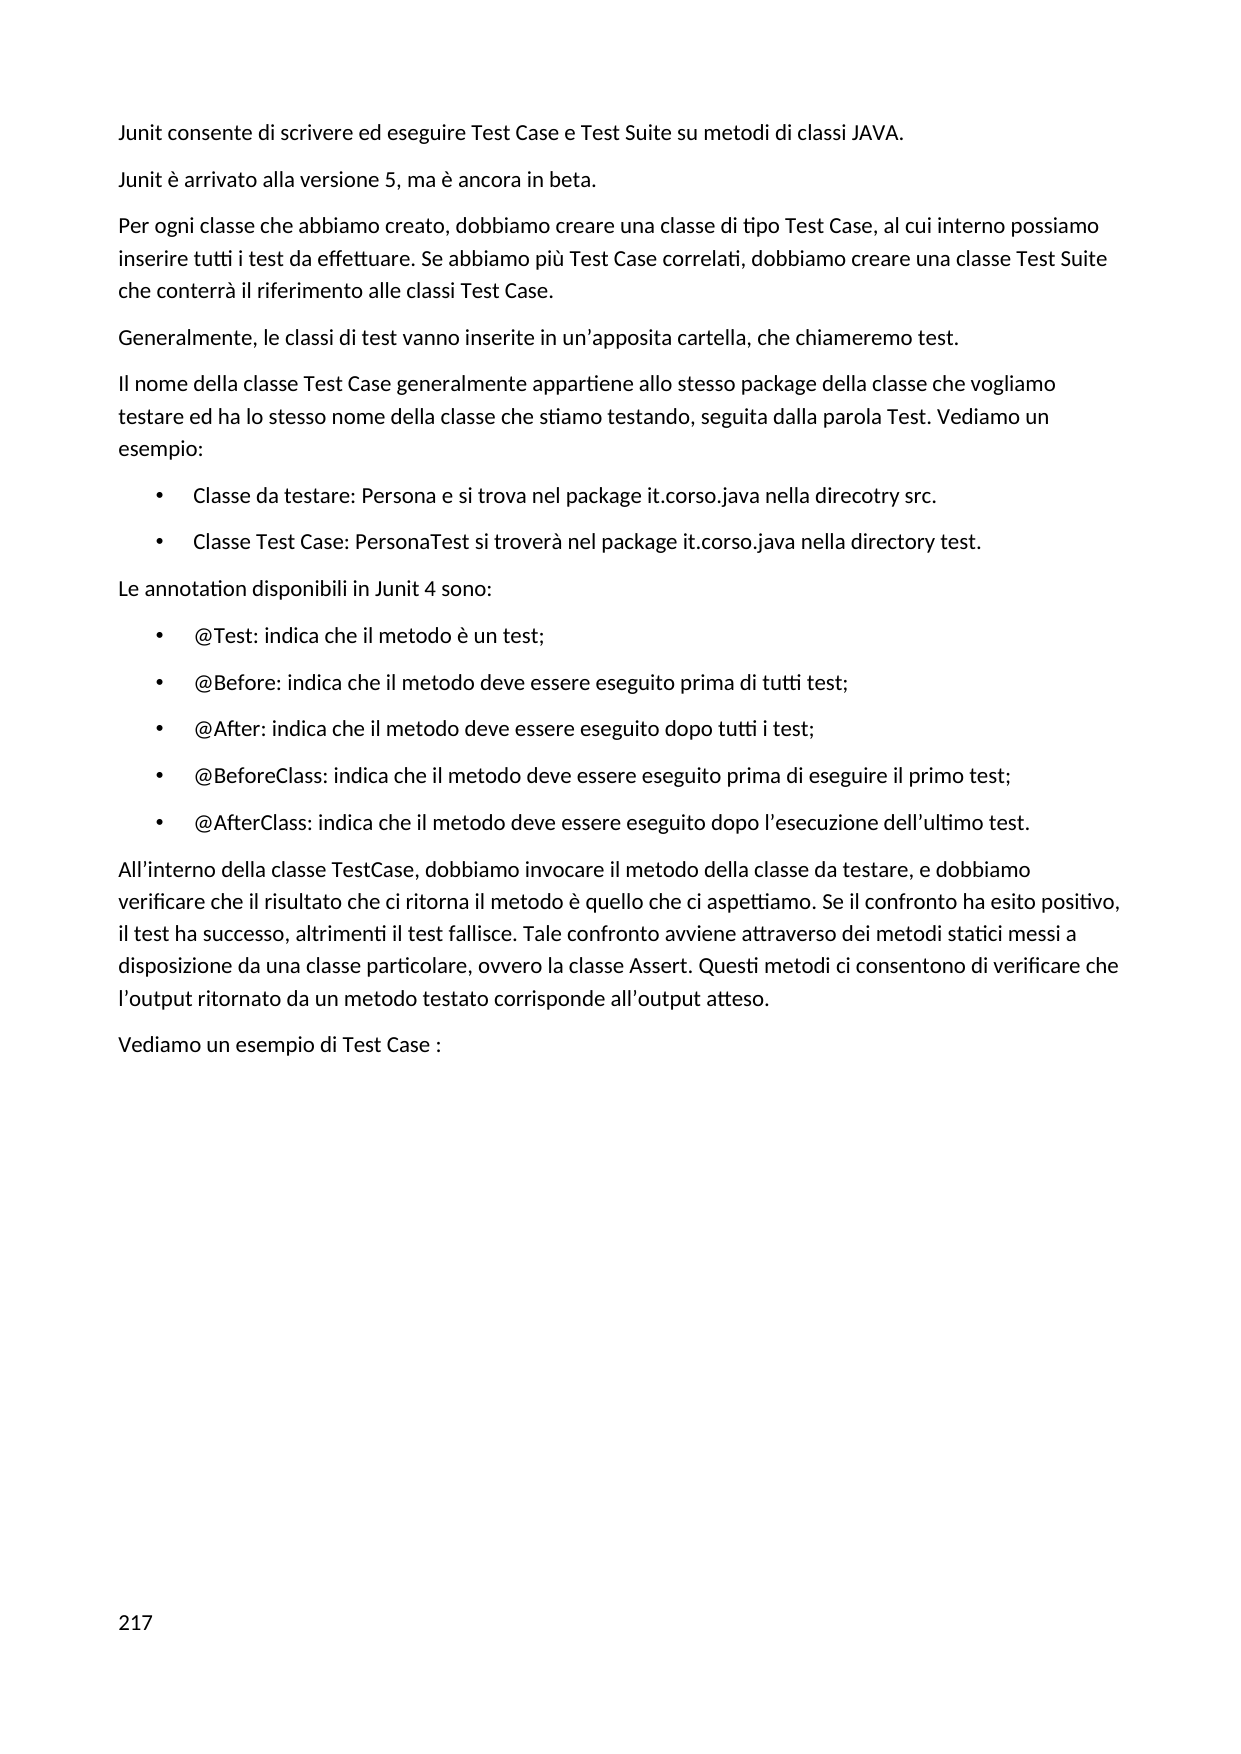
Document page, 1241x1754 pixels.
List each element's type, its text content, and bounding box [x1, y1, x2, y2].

text Per ogni classe che abbiamo creato, dobbiamo creare una classe di tipo Test Case, al cui interno possiamo inserire tutti i test da effettuare. Se abbiamo più Test Case correlati, dobbiamo creare una classe Test Suite che conterrà il riferimento alle classi Test Case. [118, 212, 1122, 304]
list Classe da testare: Persona e si trova nel package it.corso.java nella direcotry src. [156, 481, 1122, 509]
list @After: indica che il metodo deve essere eseguito dopo tutti i test; [156, 714, 1122, 743]
text Generalmente, le classi di test vanno inserite in un’apposita cartella, che chiameremo test. [118, 323, 1122, 351]
text Il nome della classe Test Case generalmente appartiene allo stesso package della classe che vogliamo testare ed ha lo stesso nome della classe che stiamo testando, seguita dalla parola Test. Vediamo un esempio: [118, 369, 1122, 462]
text Junit è arrivato alla versione 5, ma è ancora in beta. [118, 165, 1122, 193]
list @AfterClass: indica che il metodo deve essere eseguito dopo l’esecuzione dell’ultimo test. [156, 808, 1122, 836]
text Le annotation disponibili in Junit 4 sono: [118, 574, 1122, 602]
list @Before: indica che il metodo deve essere eseguito prima di tutti test; [156, 668, 1122, 696]
list Classe Test Case: PersonaTest si troverà nel package it.corso.java nella directory test. [156, 527, 1122, 556]
list @Test: indica che il metodo è un test; [156, 621, 1122, 649]
text Vediamo un esempio di Test Case : [118, 1030, 1122, 1058]
text All’interno della classe TestCase, dobbiamo invocare il metodo della classe da testare, e dobbiamo verificare che il risultato che ci ritorna il metodo è quello che ci aspettiamo. Se il confronto ha esito positivo, il test ha successo, altrimenti il test fallisce. Tale confronto avviene attraverso dei metodi statici messi a disposizione da una classe particolare, ovvero la classe Assert. Questi metodi ci consentono di verificare che l’output ritornato da un metodo testato corrisponde all’output atteso. [118, 855, 1122, 1012]
text Junit consente di scrivere ed eseguire Test Case e Test Suite su metodi di classi JAVA. [118, 118, 1122, 146]
list @BeforeClass: indica che il metodo deve essere eseguito prima di eseguire il primo test; [156, 761, 1122, 789]
